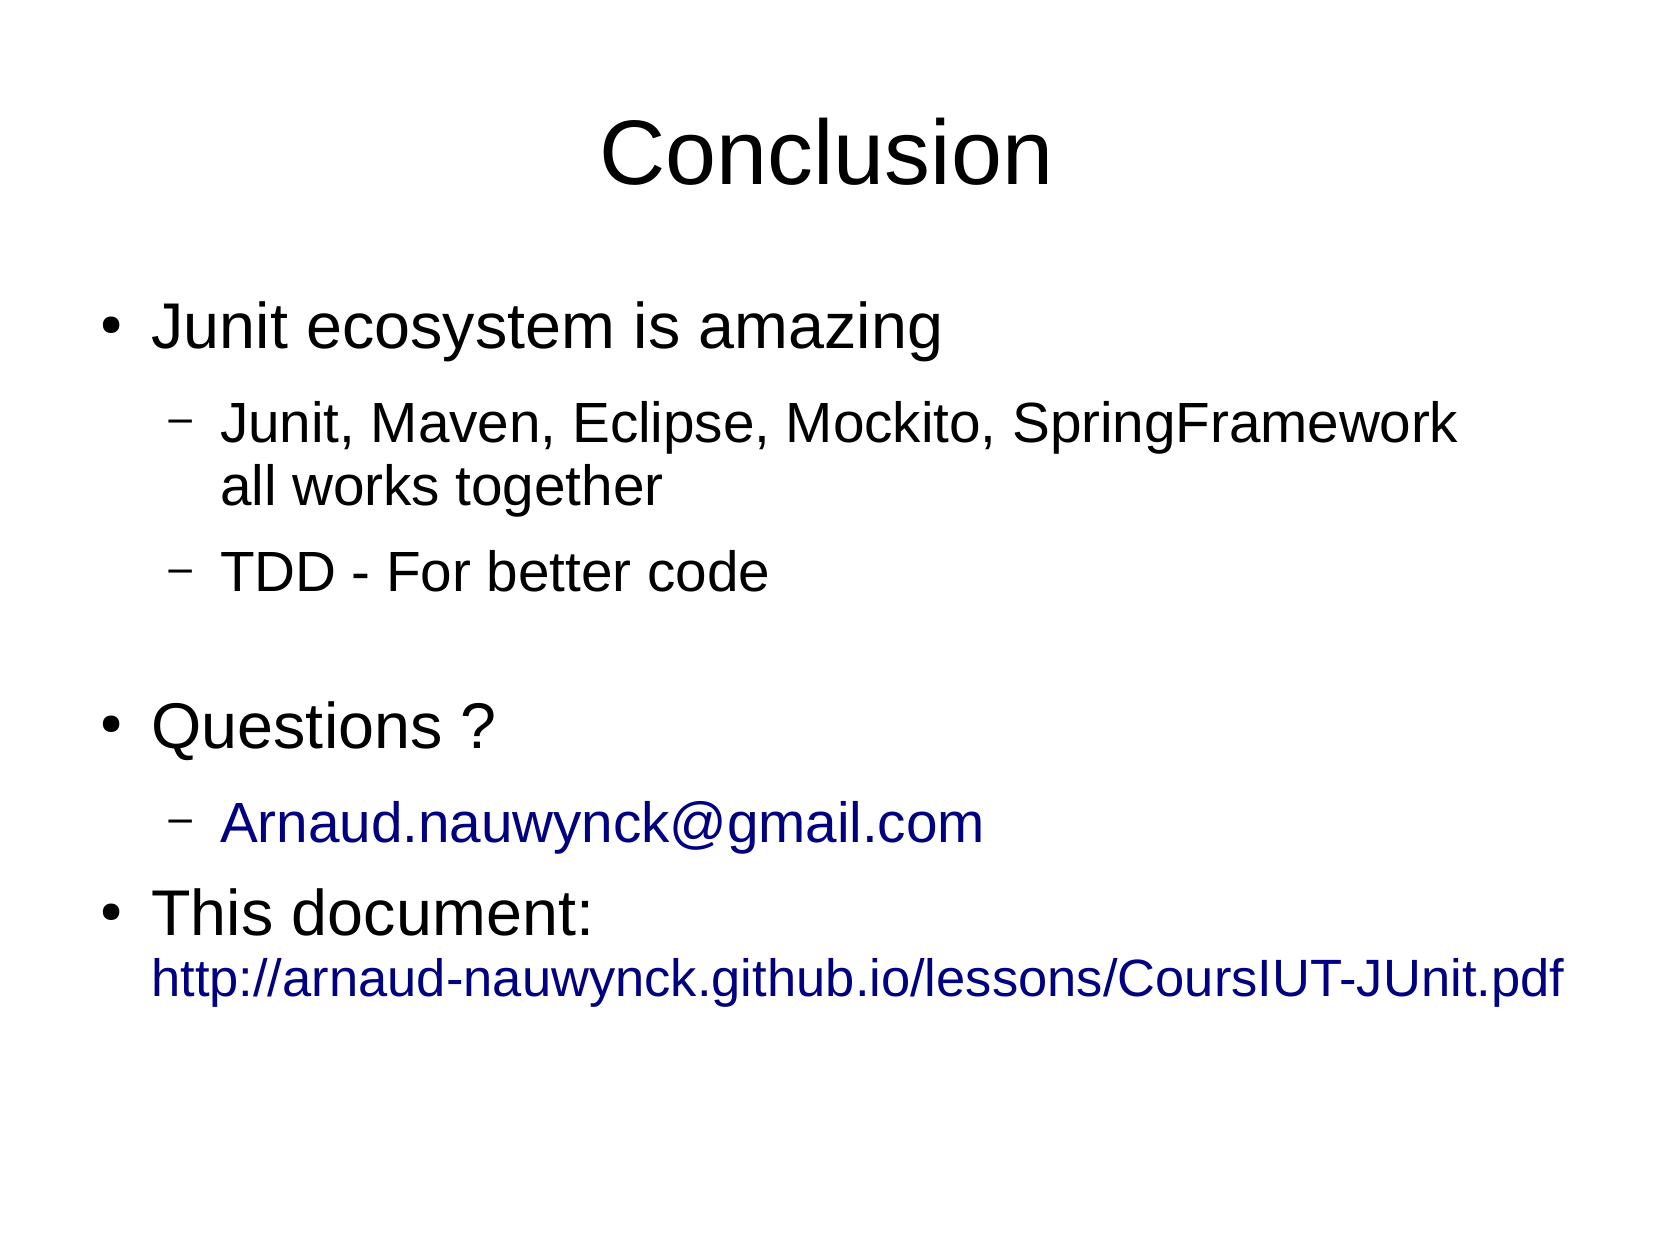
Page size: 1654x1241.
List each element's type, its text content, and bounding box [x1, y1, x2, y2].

title Conclusion [82, 49, 1571, 257]
list Junit ecosystem is amazing Junit, Maven, Eclipse, Mockito, SpringFramework all works together TDD - For better code Questions ? Arnaud.nauwynck@gmail.com This document: http://arnaud-nauwynck.github.io/lessons/CoursIUT-JUnit.pdf [82, 290, 1571, 1010]
